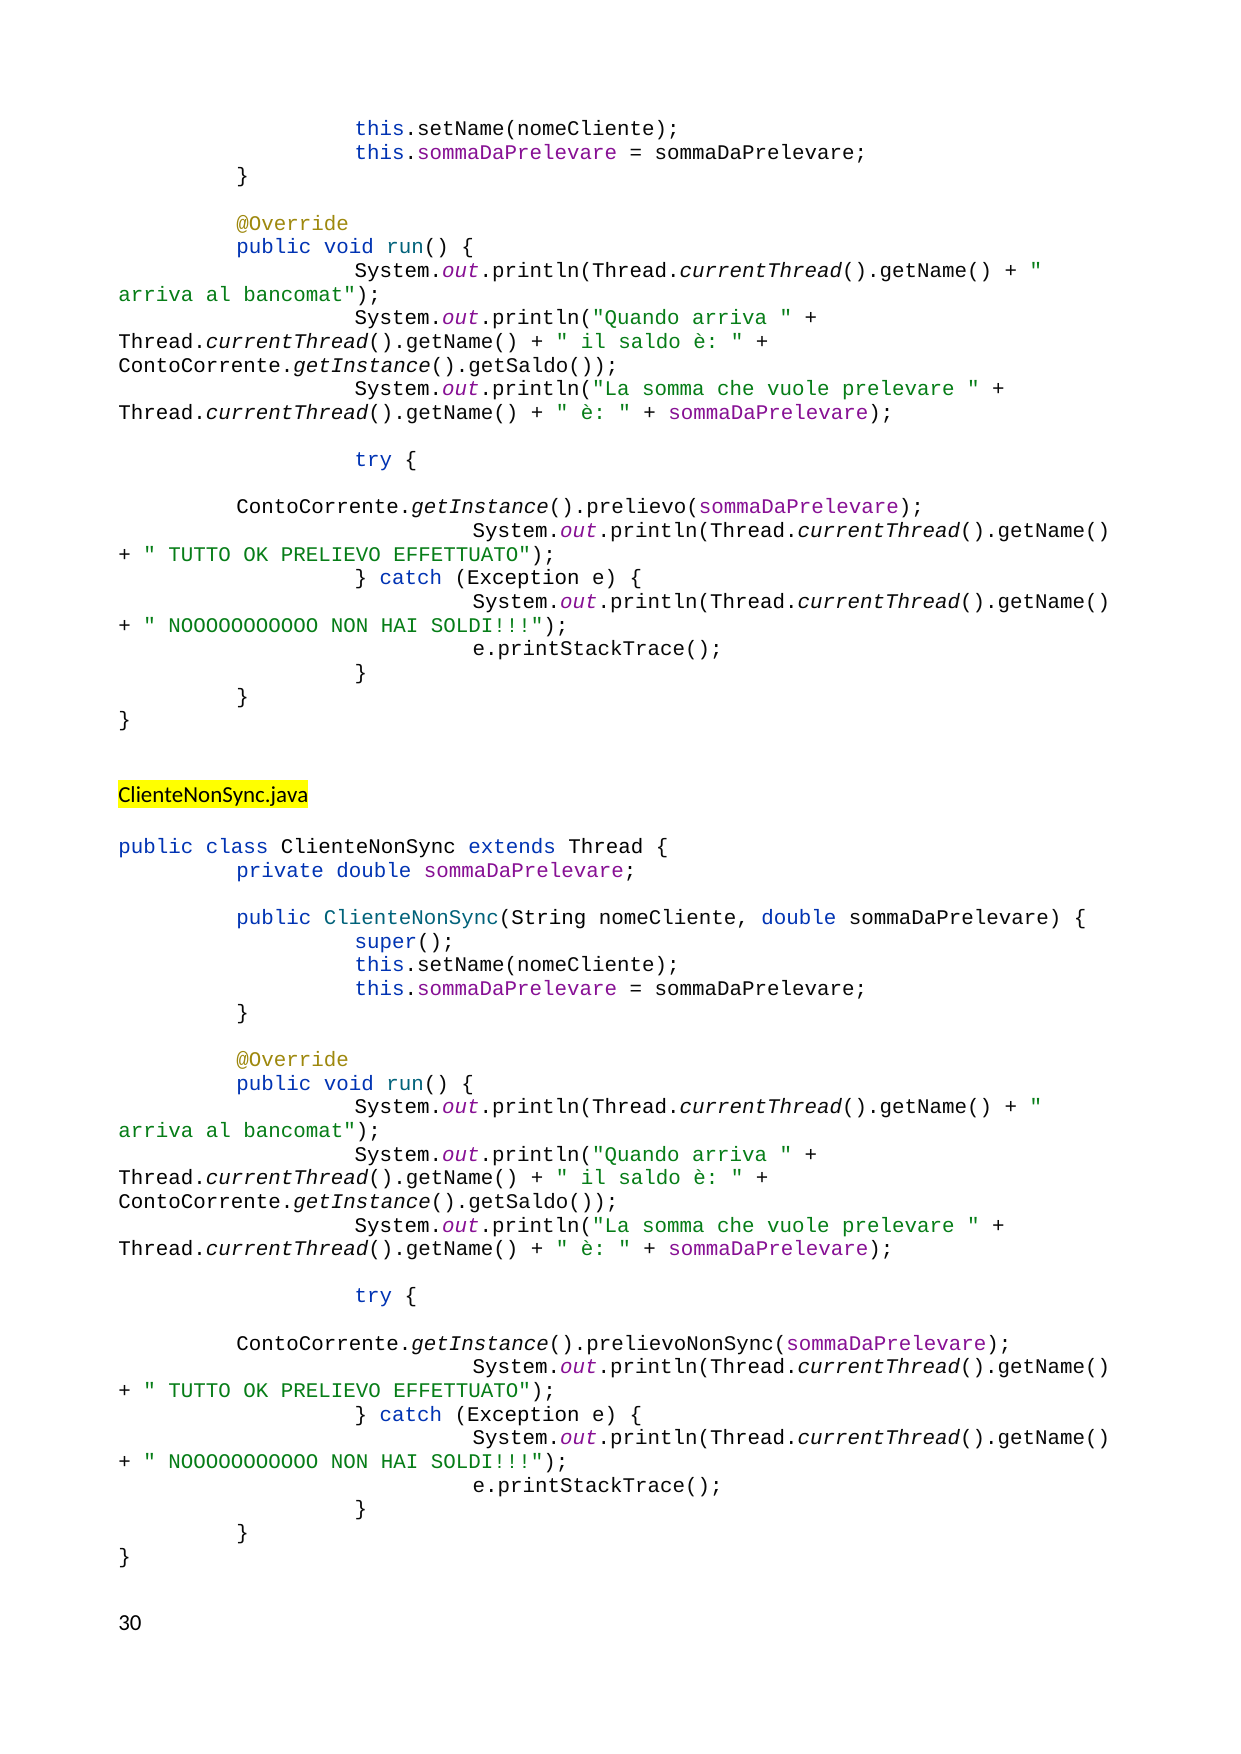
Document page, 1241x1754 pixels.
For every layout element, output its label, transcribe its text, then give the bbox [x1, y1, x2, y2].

text this.setName(nomeCliente); this.sommaDaPrelevare = sommaDaPrelevare; } @Override public void run() { System.out.println(Thread.currentThread().getName() + " arriva al bancomat"); System.out.println("Quando arriva " + Thread.currentThread().getName() + " il saldo è: " + ContoCorrente.getInstance().getSaldo()); System.out.println("La somma che vuole prelevare " + Thread.currentThread().getName() + " è: " + sommaDaPrelevare); try { ContoCorrente.getInstance().prelievo(sommaDaPrelevare); System.out.println(Thread.currentThread().getName() + " TUTTO OK PRELIEVO EFFETTUATO"); } catch (Exception e) { System.out.println(Thread.currentThread().getName() + " NOOOOOOOOOOO NON HAI SOLDI!!!"); e.printStackTrace(); } } } [118, 118, 1122, 733]
text ClienteNonSync.java [118, 780, 1122, 808]
text public class ClienteNonSync extends Thread { private double sommaDaPrelevare; public ClienteNonSync(String nomeCliente, double sommaDaPrelevare) { super(); this.setName(nomeCliente); this.sommaDaPrelevare = sommaDaPrelevare; } @Override public void run() { System.out.println(Thread.currentThread().getName() + " arriva al bancomat"); System.out.println("Quando arriva " + Thread.currentThread().getName() + " il saldo è: " + ContoCorrente.getInstance().getSaldo()); System.out.println("La somma che vuole prelevare " + Thread.currentThread().getName() + " è: " + sommaDaPrelevare); try { ContoCorrente.getInstance().prelievoNonSync(sommaDaPrelevare); System.out.println(Thread.currentThread().getName() + " TUTTO OK PRELIEVO EFFETTUATO"); } catch (Exception e) { System.out.println(Thread.currentThread().getName() + " NOOOOOOOOOOO NON HAI SOLDI!!!"); e.printStackTrace(); } } } [118, 836, 1122, 1569]
